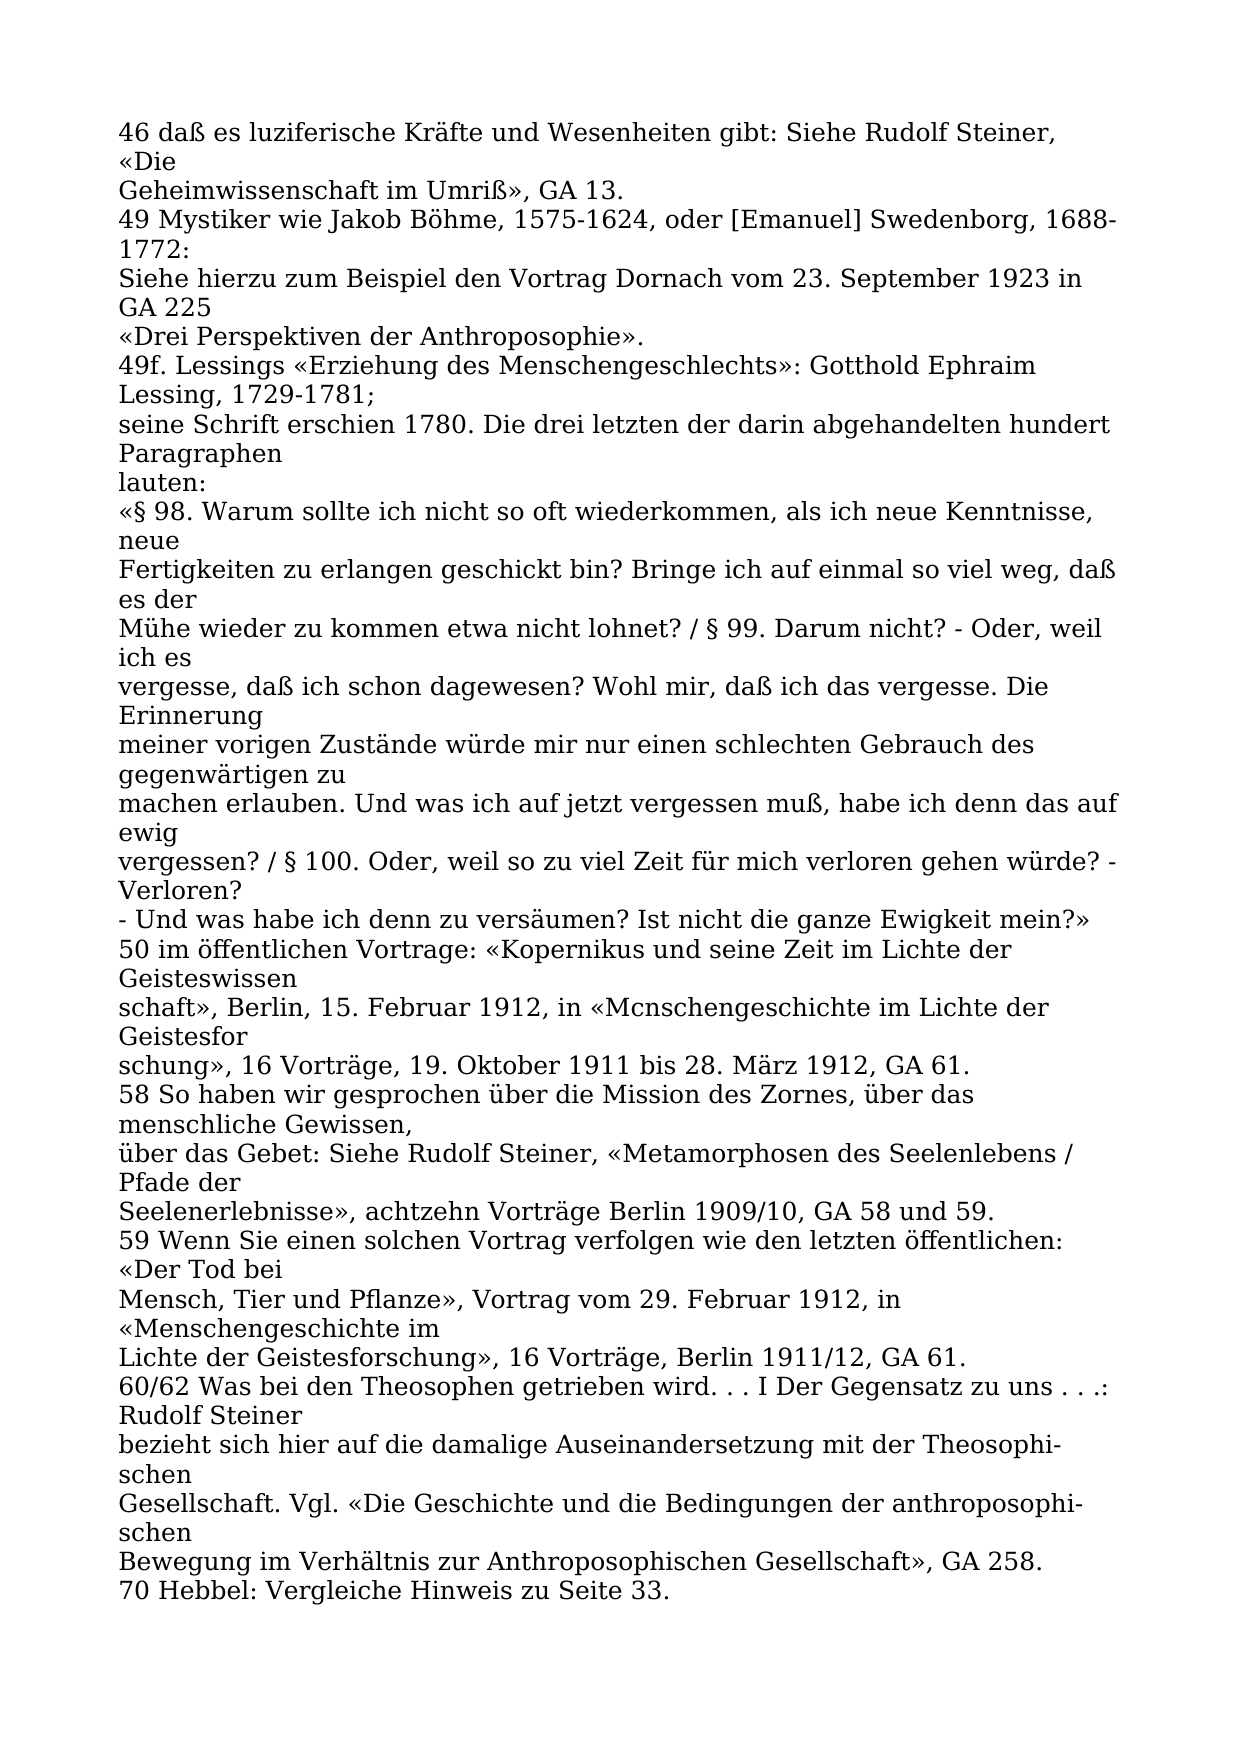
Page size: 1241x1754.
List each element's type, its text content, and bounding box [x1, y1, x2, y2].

text seine Schrift erschien 1780. Die drei letzten der darin abgehandelten hundert Paragraphen [118, 410, 1122, 468]
text 58 So haben wir gesprochen über die Mission des Zornes, über das menschliche Gewissen, [118, 1081, 1122, 1139]
text «§ 98. Warum sollte ich nicht so oft wiederkommen, als ich neue Kenntnisse, neue [118, 497, 1122, 556]
text Lichte der Geistesforschung», 16 Vorträge, Berlin 1911/12, GA 61. [118, 1343, 1122, 1372]
text vergessen? / § 100. Oder, weil so zu viel Zeit für mich verloren gehen würde? -Verloren? [118, 847, 1122, 906]
text Mühe wieder zu kommen etwa nicht lohnet? / § 99. Darum nicht? - Oder, weil ich es [118, 614, 1122, 672]
text lauten: [118, 468, 1122, 497]
text Geheimwissenschaft im Umriß», GA 13. [118, 176, 1122, 206]
text 60/62 Was bei den Theosophen getrieben wird. . . I Der Gegensatz zu uns . . .: Rudolf Steiner [118, 1372, 1122, 1431]
text schung», 16 Vorträge, 19. Oktober 1911 bis 28. März 1912, GA 61. [118, 1051, 1122, 1081]
text 59 Wenn Sie einen solchen Vortrag verfolgen wie den letzten öffentlichen: «Der Tod bei [118, 1226, 1122, 1285]
text meiner vorigen Zustände würde mir nur einen schlechten Gebrauch des gegenwärtigen zu [118, 731, 1122, 789]
text Bewegung im Verhältnis zur Anthroposophischen Gesellschaft», GA 258. [118, 1547, 1122, 1576]
text 49 Mystiker wie Jakob Böhme, 1575-1624, oder [Emanuel] Swedenborg, 1688-1772: [118, 206, 1122, 264]
text Seelenerlebnisse», achtzehn Vorträge Berlin 1909/10, GA 58 und 59. [118, 1197, 1122, 1226]
text bezieht sich hier auf die damalige Auseinandersetzung mit der Theosophi-schen [118, 1431, 1122, 1489]
text machen erlauben. Und was ich auf jetzt vergessen muß, habe ich denn das auf ewig [118, 789, 1122, 847]
text über das Gebet: Siehe Rudolf Steiner, «Metamorphosen des Seelenlebens / Pfade der [118, 1139, 1122, 1197]
text Siehe hierzu zum Beispiel den Vortrag Dornach vom 23. September 1923 in GA 225 [118, 264, 1122, 322]
text 46 daß es luziferische Kräfte und Wesenheiten gibt: Siehe Rudolf Steiner, «Die [118, 118, 1122, 176]
text Gesellschaft. Vgl. «Die Geschichte und die Bedingungen der anthroposophi-schen [118, 1489, 1122, 1547]
text Mensch, Tier und Pflanze», Vortrag vom 29. Februar 1912, in «Menschengeschichte im [118, 1285, 1122, 1343]
text Fertigkeiten zu erlangen geschickt bin? Bringe ich auf einmal so viel weg, daß es der [118, 556, 1122, 614]
text schaft», Berlin, 15. Februar 1912, in «Mcnschengeschichte im Lichte der Geistesfor [118, 993, 1122, 1051]
text «Drei Perspektiven der Anthroposophie». [118, 322, 1122, 351]
text 50 im öffentlichen Vortrage: «Kopernikus und seine Zeit im Lichte der Geisteswissen [118, 935, 1122, 993]
text vergesse, daß ich schon dagewesen? Wohl mir, daß ich das vergesse. Die Erinnerung [118, 672, 1122, 731]
text - Und was habe ich denn zu versäumen? Ist nicht die ganze Ewigkeit mein?» [118, 906, 1122, 935]
text 49f. Lessings «Erziehung des Menschengeschlechts»: Gotthold Ephraim Lessing, 1729-1781; [118, 351, 1122, 410]
text 70 Hebbel: Vergleiche Hinweis zu Seite 33. [118, 1576, 1122, 1606]
